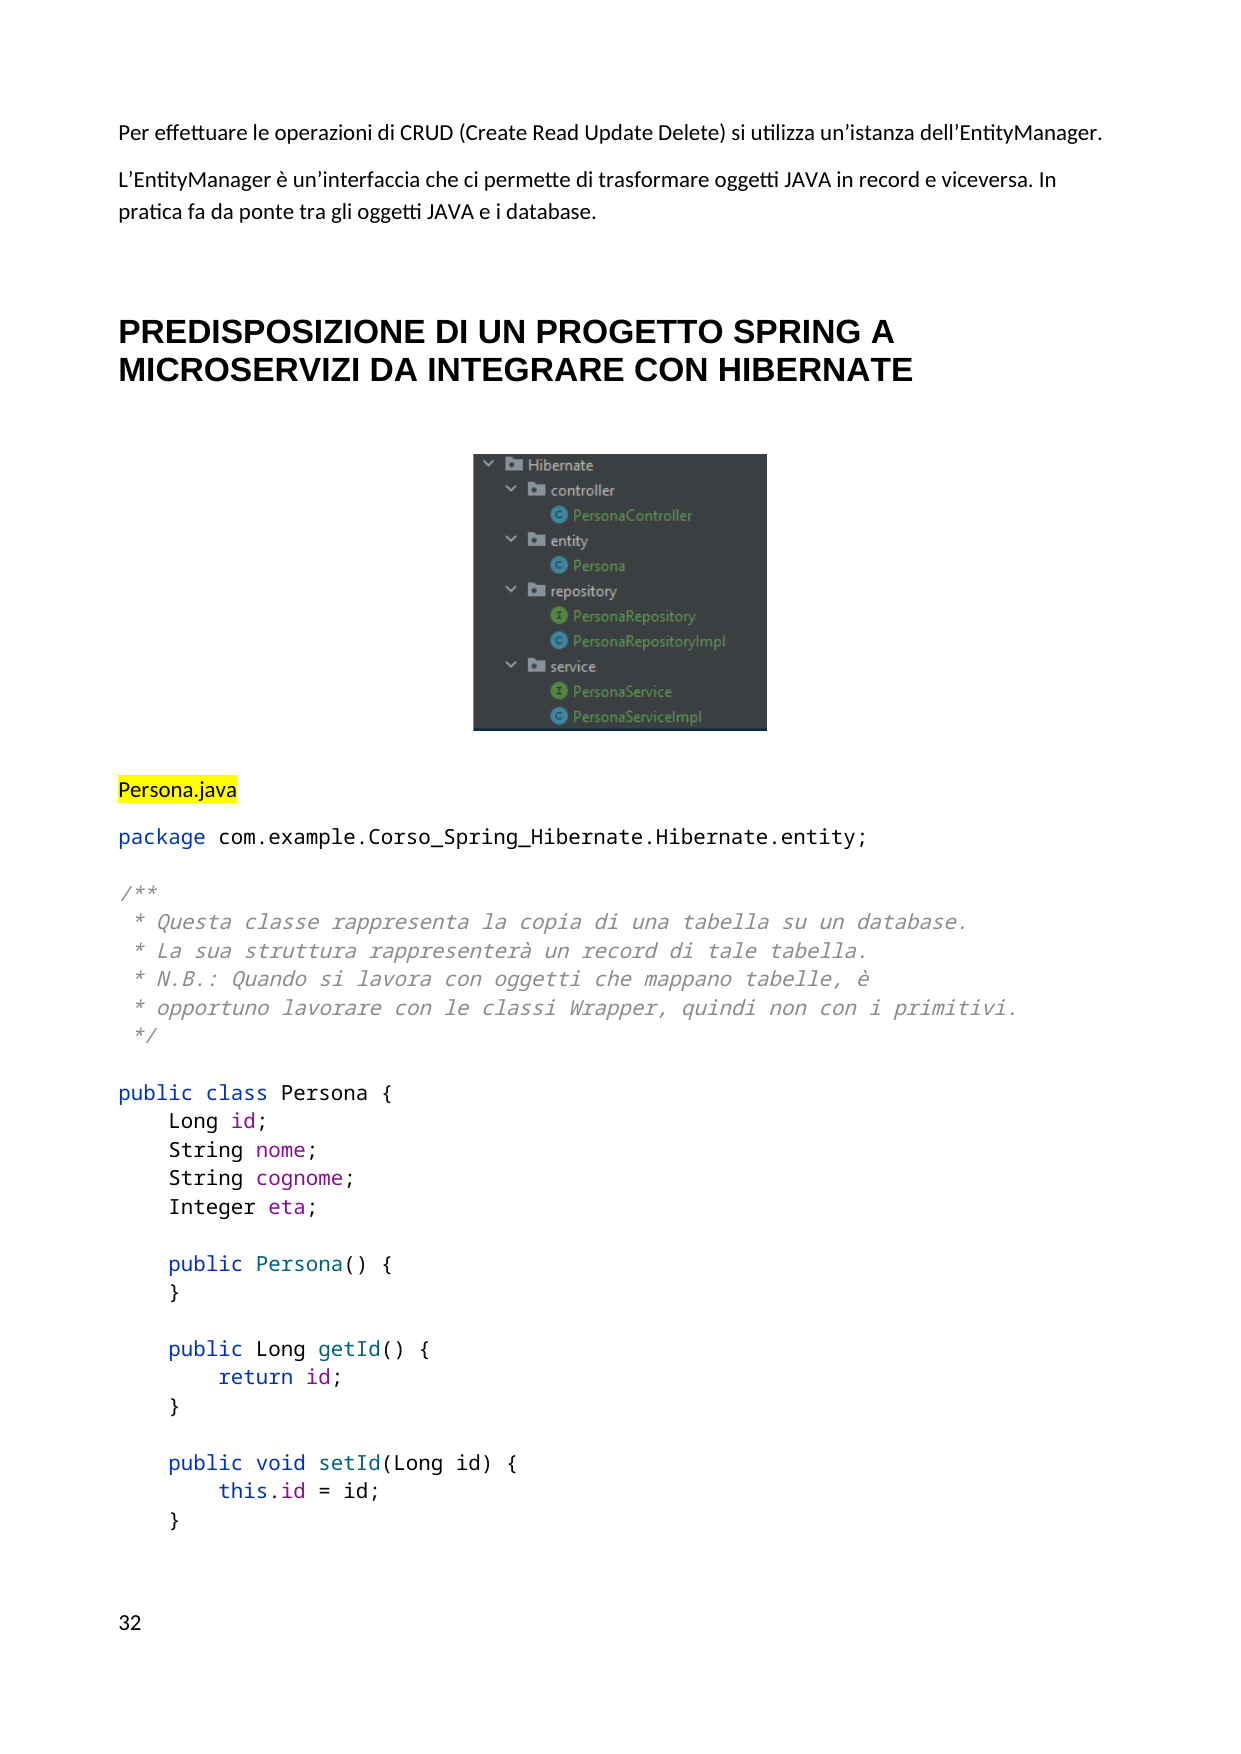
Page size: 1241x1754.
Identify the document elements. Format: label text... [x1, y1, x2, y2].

picture [473, 454, 767, 731]
text Persona.java [118, 775, 1122, 803]
text package com.example.Corso_Spring_Hibernate.Hibernate.entity; /** * Questa classe rappresenta la copia di una tabella su un database. * La sua struttura rappresenterà un record di tale tabella. * N.B.: Quando si lavora con oggetti che mappano tabelle, è * opportuno lavorare con le classi Wrapper, quindi non con i primitivi. */ public class Persona { Long id; String nome; String cognome; Integer eta; public Persona() { } public Long getId() { return id; } public void setId(Long id) { this.id = id; } [118, 822, 1122, 1562]
subtitle PREDISPOSIZIONE DI UN PROGETTO SPRING A MICROSERVIZI DA INTEGRARE CON HIBERNATE [118, 311, 1122, 389]
text L’EntityManager è un’interfaccia che ci permette di trasformare oggetti JAVA in record e viceversa. In pratica fa da ponte tra gli oggetti JAVA e i database. [118, 165, 1122, 225]
text Per effettuare le operazioni di CRUD (Create Read Update Delete) si utilizza un’istanza dell’EntityManager. [118, 118, 1122, 146]
